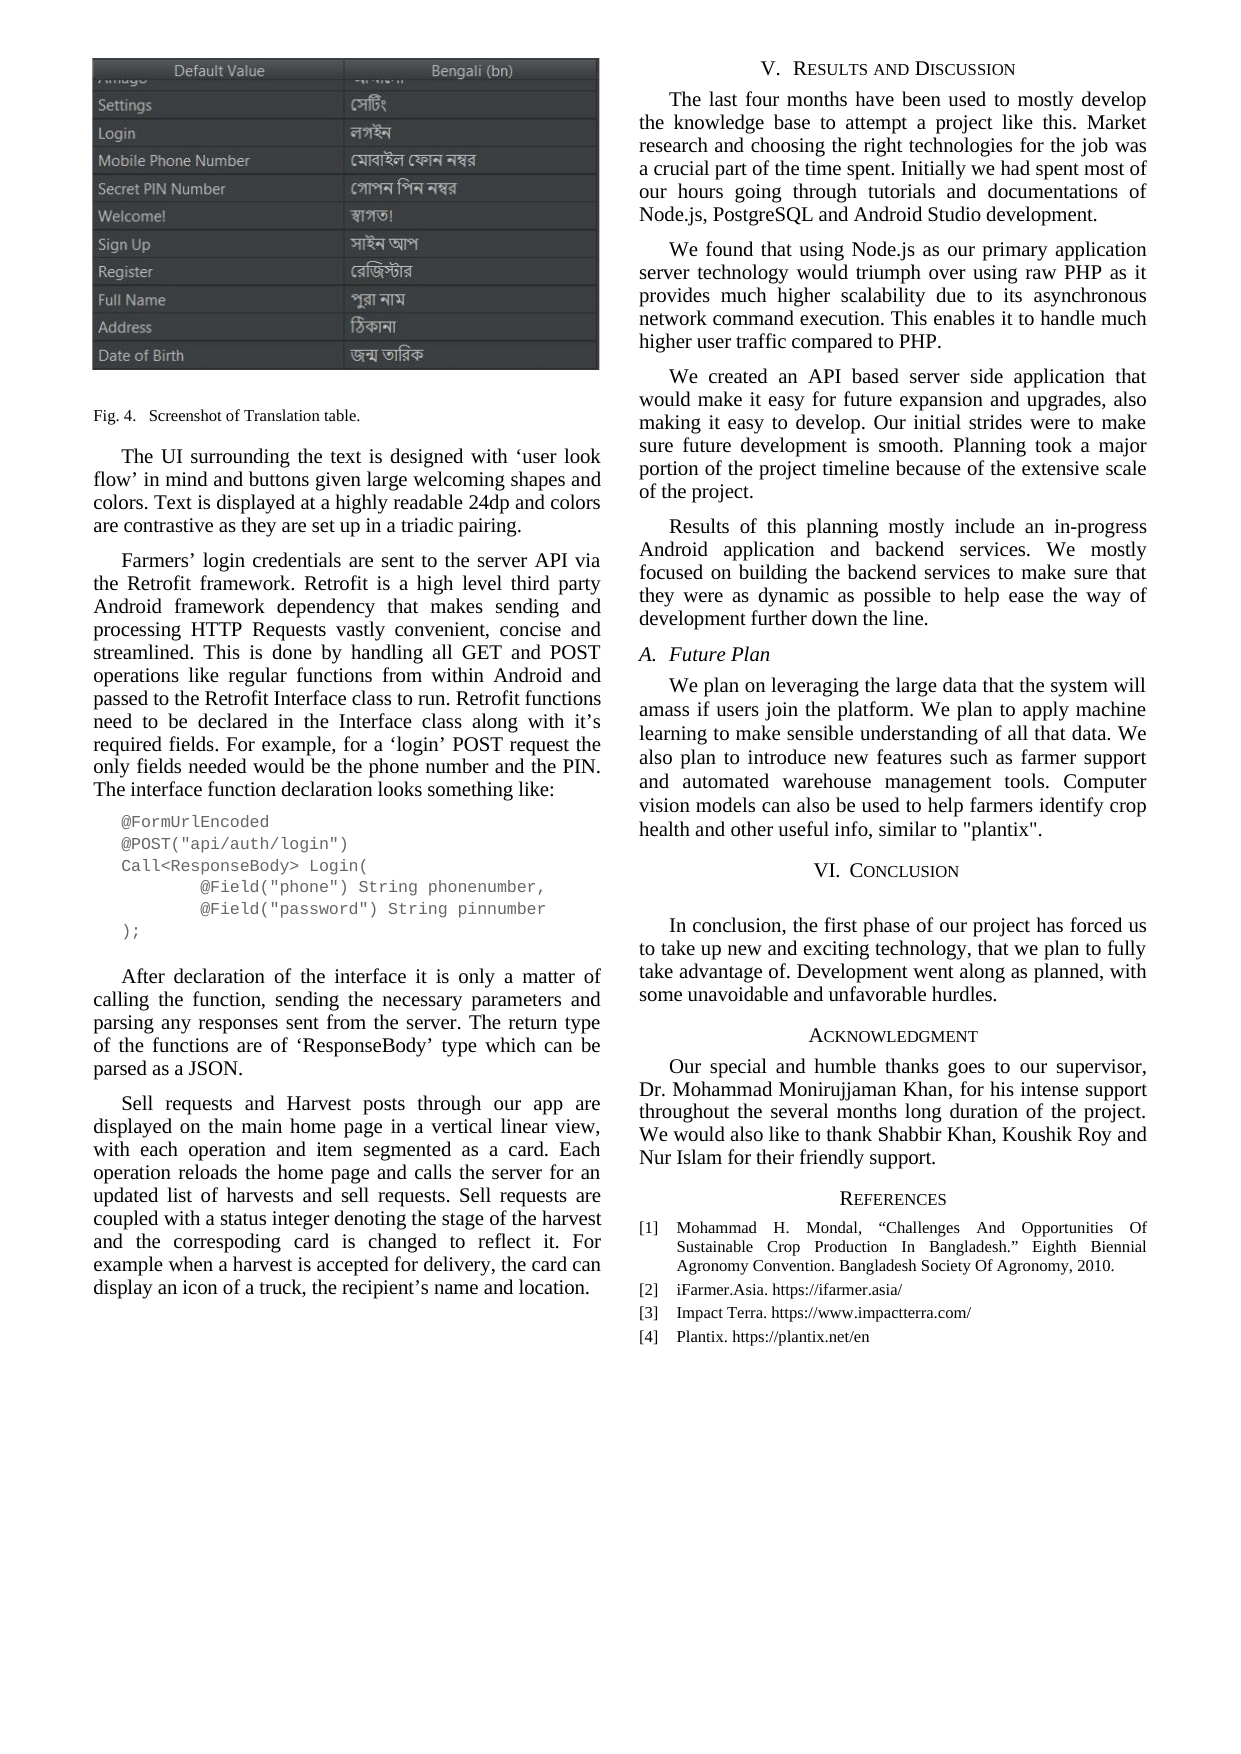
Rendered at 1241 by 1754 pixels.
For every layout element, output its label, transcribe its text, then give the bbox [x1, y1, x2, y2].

subtitle Future Plan [639, 642, 1147, 666]
text Results of this planning mostly include an in-progress Android application and backend services. We mostly focused on building the backend services to make sure that they were as dynamic as possible to help ease the way of development further down the line. [639, 515, 1147, 630]
text After declaration of the interface it is only a matter of calling the function, sending the necessary parameters and parsing any responses sent from the server. The return type of the functions are of ‘ResponseBody’ type which can be parsed as a JSON. [93, 966, 601, 1080]
text ); [93, 922, 601, 941]
text @Field("password") String pinnumber [93, 901, 601, 919]
text @Field("phone") String phonenumber, [93, 879, 601, 898]
subtitle References [639, 1186, 1147, 1210]
text The last four months have been used to mostly develop the knowledge base to attempt a project like this. Market research and choosing the right technologies for the job was a crucial part of the time spent. Initially we had spent most of our hours going through tutorials and documentations of Node.js, PostgreSQL and Android Studio development. [639, 89, 1147, 226]
text We created an API based server side application that would make it easy for future expansion and upgrades, also making it easy to develop. Our initial strides were to make sure future development is smooth. Planning took a major portion of the project timeline because of the extensive scale of the project. [639, 366, 1147, 503]
list Plantix. https://plantix.net/en [639, 1328, 1147, 1347]
list Mohammad H. Mondal, “Challenges And Opportunities Of Sustainable Crop Production In Bangladesh.” Eighth Biennial Agronomy Convention. Bangladesh Society Of Agronomy, 2010. [639, 1218, 1147, 1275]
list Screenshot of Translation table. [93, 405, 601, 424]
text Call<ResponseBody> Login( [93, 857, 601, 876]
text @FormUrlEncoded [93, 814, 601, 833]
subtitle Results and Discussion [639, 56, 1147, 80]
text We found that using Node.js as our primary application server technology would triumph over using raw PHP as it provides much higher scalability due to its asynchronous network command execution. This enables it to handle much higher user traffic compared to PHP. [639, 238, 1147, 353]
text Sell requests and Harvest posts through our app are displayed on the main home page in a vertical linear view, with each operation and item segmented as a card. Each operation reloads the home page and calls the server for an updated list of harvests and sell requests. Sell requests are coupled with a status integer denoting the stage of the harvest and the correspoding card is changed to reflect it. For example when a harvest is accepted for delivery, the card can display an icon of a truck, the recipient’s name and location. [93, 1093, 601, 1299]
subtitle Conclusion [639, 858, 1147, 882]
list Impact Terra. https://www.impactterra.com/ [639, 1304, 1147, 1323]
picture [92, 58, 600, 370]
subtitle Acknowledgment [639, 1022, 1147, 1047]
text The UI surrounding the text is designed with ‘user look flow’ in mind and buttons given large welcoming shapes and colors. Text is displayed at a highly readable 24dp and colors are contrastive as they are set up in a triadic pairing. [93, 445, 601, 537]
text We plan on leveraging the large data that the system will amass if users join the platform. We plan to apply machine learning to make sensible understanding of all that data. We also plan to introduce new features such as farmer support and automated warehouse management tools. Computer vision models can also be used to help farmers identify crop health and other useful info, similar to "plantix". [639, 673, 1147, 841]
list iFarmer.Asia. https://ifarmer.asia/ [639, 1280, 1147, 1299]
text @POST("api/auth/login") [93, 836, 601, 854]
text Our special and humble thanks goes to our supervisor, Dr. Mohammad Monirujjaman Khan, for his intense support throughout the several months long duration of the project. We would also like to thank Shabbir Khan, Koushik Roy and Nur Islam for their friendly support. [639, 1055, 1147, 1169]
text Farmers’ login credentials are sent to the server API via the Retrofit framework. Retrofit is a high level third party Android framework dependency that makes sending and processing HTTP Requests vastly convenient, concise and streamlined. This is done by handling all GET and POST operations like regular functions from within Android and passed to the Retrofit Interface class to run. Retrofit functions need to be declared in the Interface class along with it’s required fields. For example, for a ‘login’ POST request the only fields needed would be the phone number and the PIN. The interface function declaration looks something like: [93, 549, 601, 801]
text In conclusion, the first phase of our project has forced us to take up new and exciting technology, that we plan to fully take advantage of. Development went along as planned, with some unavoidable and unfavorable hurdles. [639, 914, 1147, 1006]
